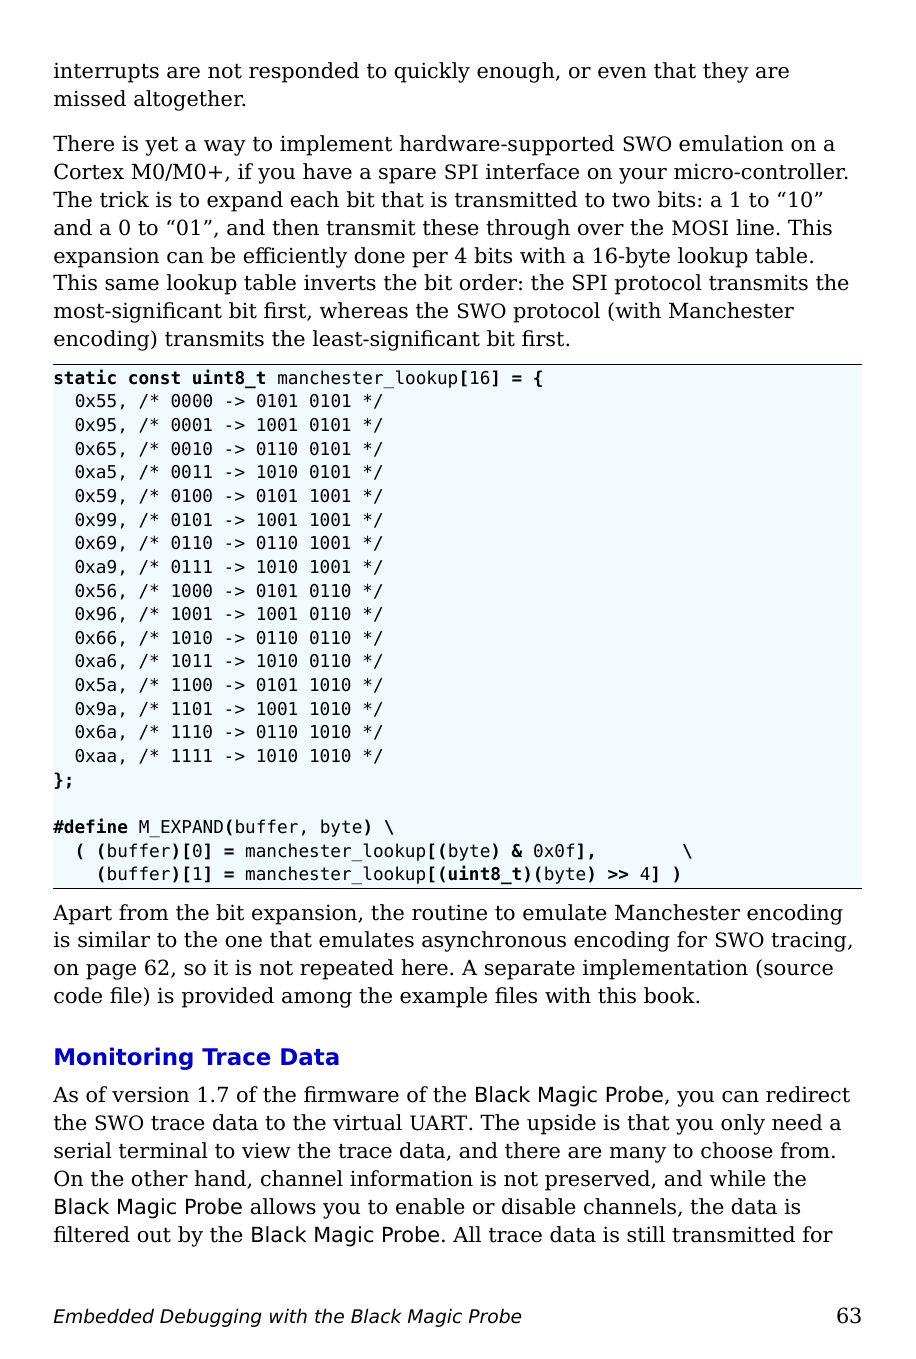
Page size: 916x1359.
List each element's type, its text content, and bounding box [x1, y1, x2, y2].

text 0x6a, /* 1110 -> 0110 1010 */ [53, 718, 862, 742]
text 0x95, /* 0001 -> 1001 0101 */ [53, 411, 862, 435]
text (buffer)[1] = manchester_lookup[(uint8_t)(byte) >> 4] ) [53, 860, 862, 888]
text 0x66, /* 1010 -> 0110 0110 */ [53, 624, 862, 647]
text 0x69, /* 0110 -> 0110 1001 */ [53, 529, 862, 553]
text }; [53, 766, 862, 789]
text 0xa6, /* 1011 -> 1010 0110 */ [53, 647, 862, 671]
text As of version 1.7 of the firmware of the Black Magic Probe, you can redirect the SWO trace data to the virtual UART. The upside is that you only need a serial terminal to view the trace data, and there are many to choose from. On the other hand, channel information is not preserved, and while the Black Magic Probe allows you to enable or disable channels, the data is filtered out by the Black Magic Probe. All trace data is still transmitted for [53, 1083, 862, 1247]
text Apart from the bit expansion, the routine to emulate Manchester encoding is similar to the one that emulates asynchronous encoding for SWO tracing, on page 62, so it is not repeated here. A separate implementation (source code file) is provided among the example files with this book. [53, 901, 862, 1008]
text 0xaa, /* 1111 -> 1010 1010 */ [53, 742, 862, 766]
text There is yet a way to implement hardware-supported SWO emulation on a Cortex M0/M0+, if you have a spare SPI interface on your micro-controller. The trick is to expand each bit that is transmitted to two bits: a 1 to “10” and a 0 to “01”, and then transmit these through over the MOSI line. This expansion can be efficiently done per 4 bits with a 16-byte lookup table. This same lookup table inverts the bit order: the SPI protocol transmits the most-significant bit first, whereas the SWO protocol (with Manchester encoding) transmits the least-significant bit first. [53, 132, 862, 351]
subtitle Monitoring Trace Data [53, 1044, 862, 1071]
text 0x59, /* 0100 -> 0101 1001 */ [53, 482, 862, 506]
text #define M_EXPAND(buffer, byte) \ [53, 813, 862, 837]
text ( (buffer)[0] = manchester_lookup[(byte) & 0x0f], \ [53, 837, 862, 860]
text interrupts are not responded to quickly enough, or even that they are missed altogether. [53, 59, 862, 111]
text 0x56, /* 1000 -> 0101 0110 */ [53, 577, 862, 600]
text 0xa5, /* 0011 -> 1010 0101 */ [53, 458, 862, 482]
text 0x55, /* 0000 -> 0101 0101 */ [53, 387, 862, 411]
text 0x9a, /* 1101 -> 1001 1010 */ [53, 695, 862, 718]
text 0x99, /* 0101 -> 1001 1001 */ [53, 506, 862, 529]
text 0xa9, /* 0111 -> 1010 1001 */ [53, 553, 862, 577]
text static const uint8_t manchester_lookup[16] = { [53, 365, 862, 387]
text 0x65, /* 0010 -> 0110 0101 */ [53, 435, 862, 458]
text 0x5a, /* 1100 -> 0101 1010 */ [53, 671, 862, 695]
text 0x96, /* 1001 -> 1001 0110 */ [53, 600, 862, 624]
